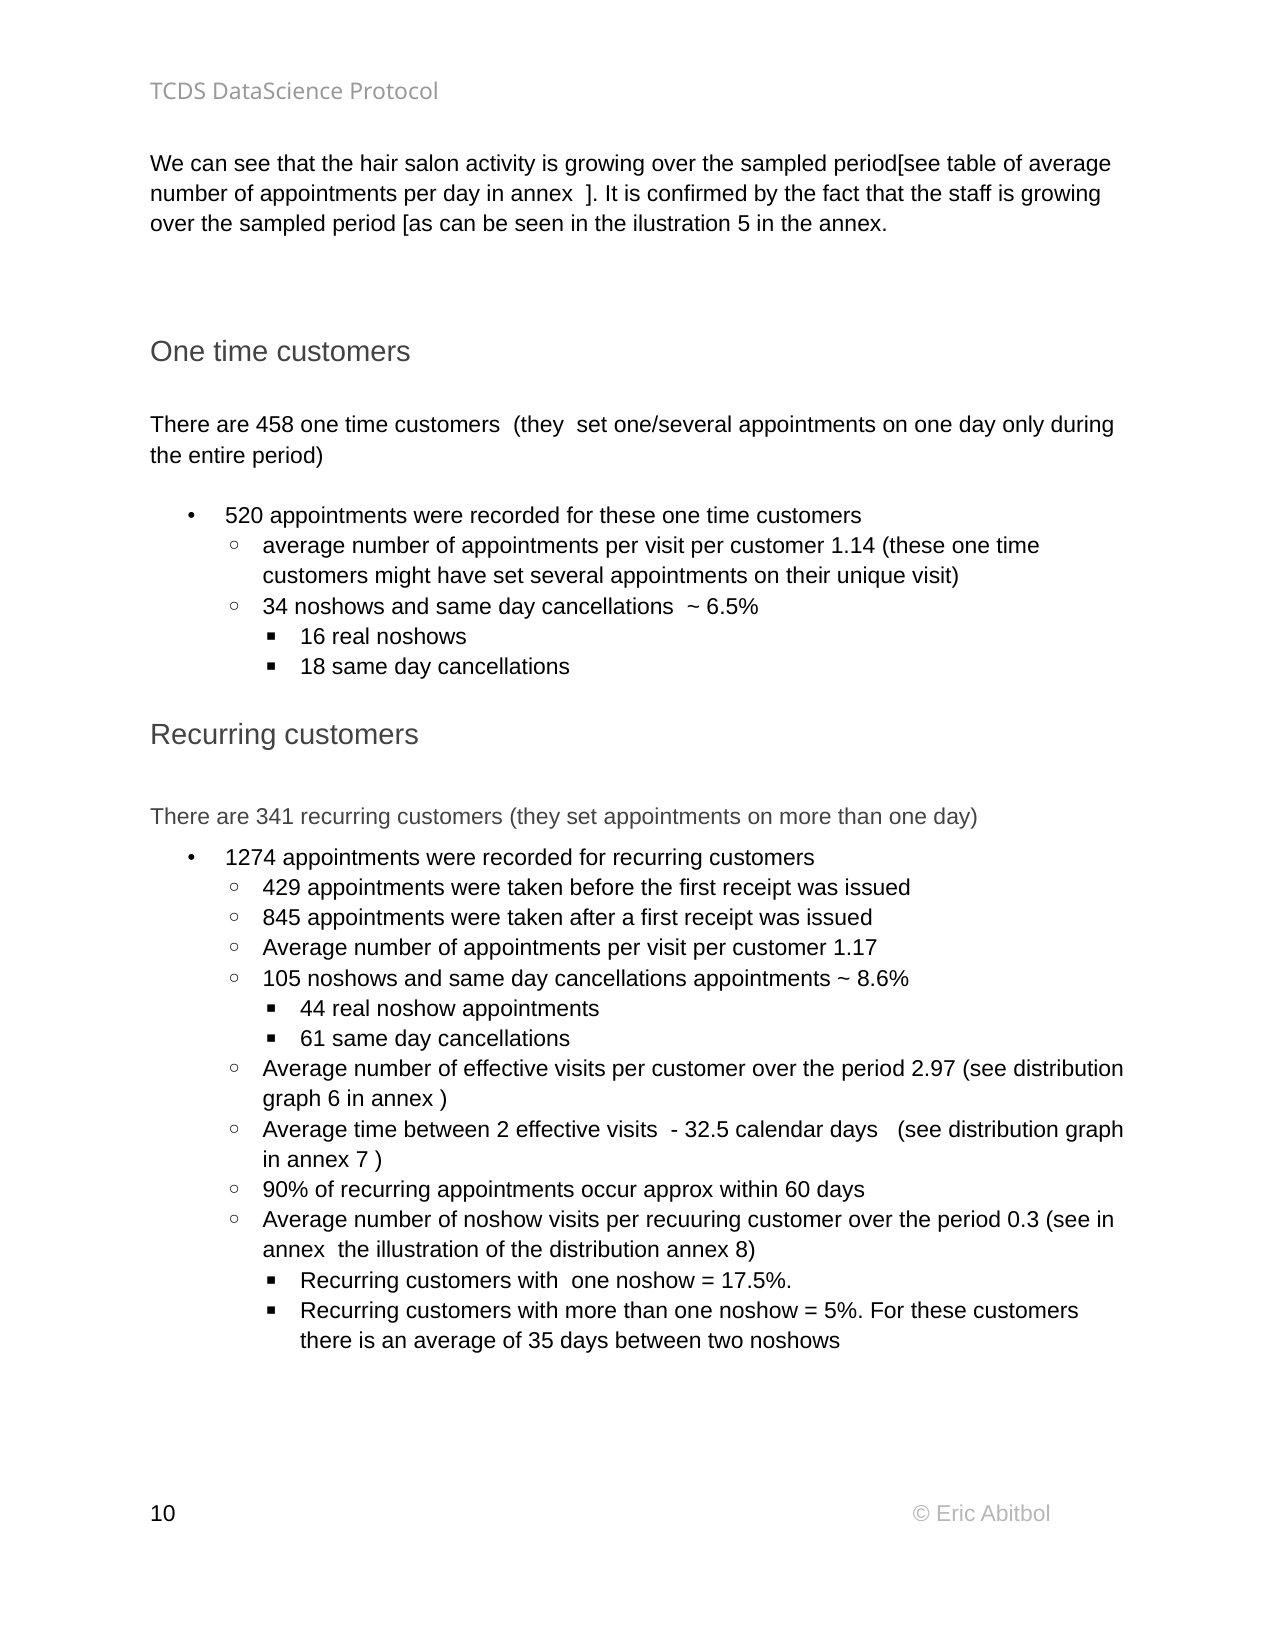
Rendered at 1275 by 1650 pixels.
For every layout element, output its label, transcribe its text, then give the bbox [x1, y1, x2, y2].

subtitle Recurring customers [150, 717, 1125, 750]
list 1274 appointments were recorded for recurring customers [187, 844, 1125, 870]
list Average number of noshow visits per recuuring customer over the period 0.3 (see in annex the illustration of the distribution annex 8) [225, 1206, 1125, 1263]
list 44 real noshow appointments [262, 995, 1125, 1021]
text We can see that the hair salon activity is growing over the sampled period[see table of average number of appointments per day in annex ]. It is confirmed by the fact that the staff is growing over the sampled period [as can be seen in the ilustration 5 in the annex. [150, 150, 1125, 237]
list 16 real noshows [262, 623, 1125, 649]
list Average number of appointments per visit per customer 1.17 [225, 934, 1125, 961]
list 34 noshows and same day cancellations ~ 6.5% [225, 593, 1125, 619]
list Recurring customers with more than one noshow = 5%. For these customers there is an average of 35 days between two noshows [262, 1297, 1125, 1353]
list 61 same day cancellations [262, 1025, 1125, 1051]
list Average number of effective visits per customer over the period 2.97 (see distribution graph 6 in annex ) [225, 1055, 1125, 1112]
subtitle There are 341 recurring customers (they set appointments on more than one day) [150, 797, 1125, 830]
list 105 noshows and same day cancellations appointments ~ 8.6% [225, 964, 1125, 991]
list Recurring customers with one noshow = 17.5%. [262, 1267, 1125, 1293]
list 429 appointments were taken before the first receipt was issued [225, 874, 1125, 900]
subtitle One time customers [150, 334, 1125, 368]
list 18 same day cancellations [262, 653, 1125, 679]
text There are 458 one time customers (they set one/several appointments on one day only during the entire period) [150, 411, 1125, 468]
list 90% of recurring appointments occur approx within 60 days [225, 1176, 1125, 1202]
list Average time between 2 effective visits - 32.5 calendar days (see distribution graph in annex 7 ) [225, 1116, 1125, 1172]
list 520 appointments were recorded for these one time customers [187, 502, 1125, 528]
list 845 appointments were taken after a first receipt was issued [225, 904, 1125, 931]
list average number of appointments per visit per customer 1.14 (these one time customers might have set several appointments on their unique visit) [225, 532, 1125, 589]
